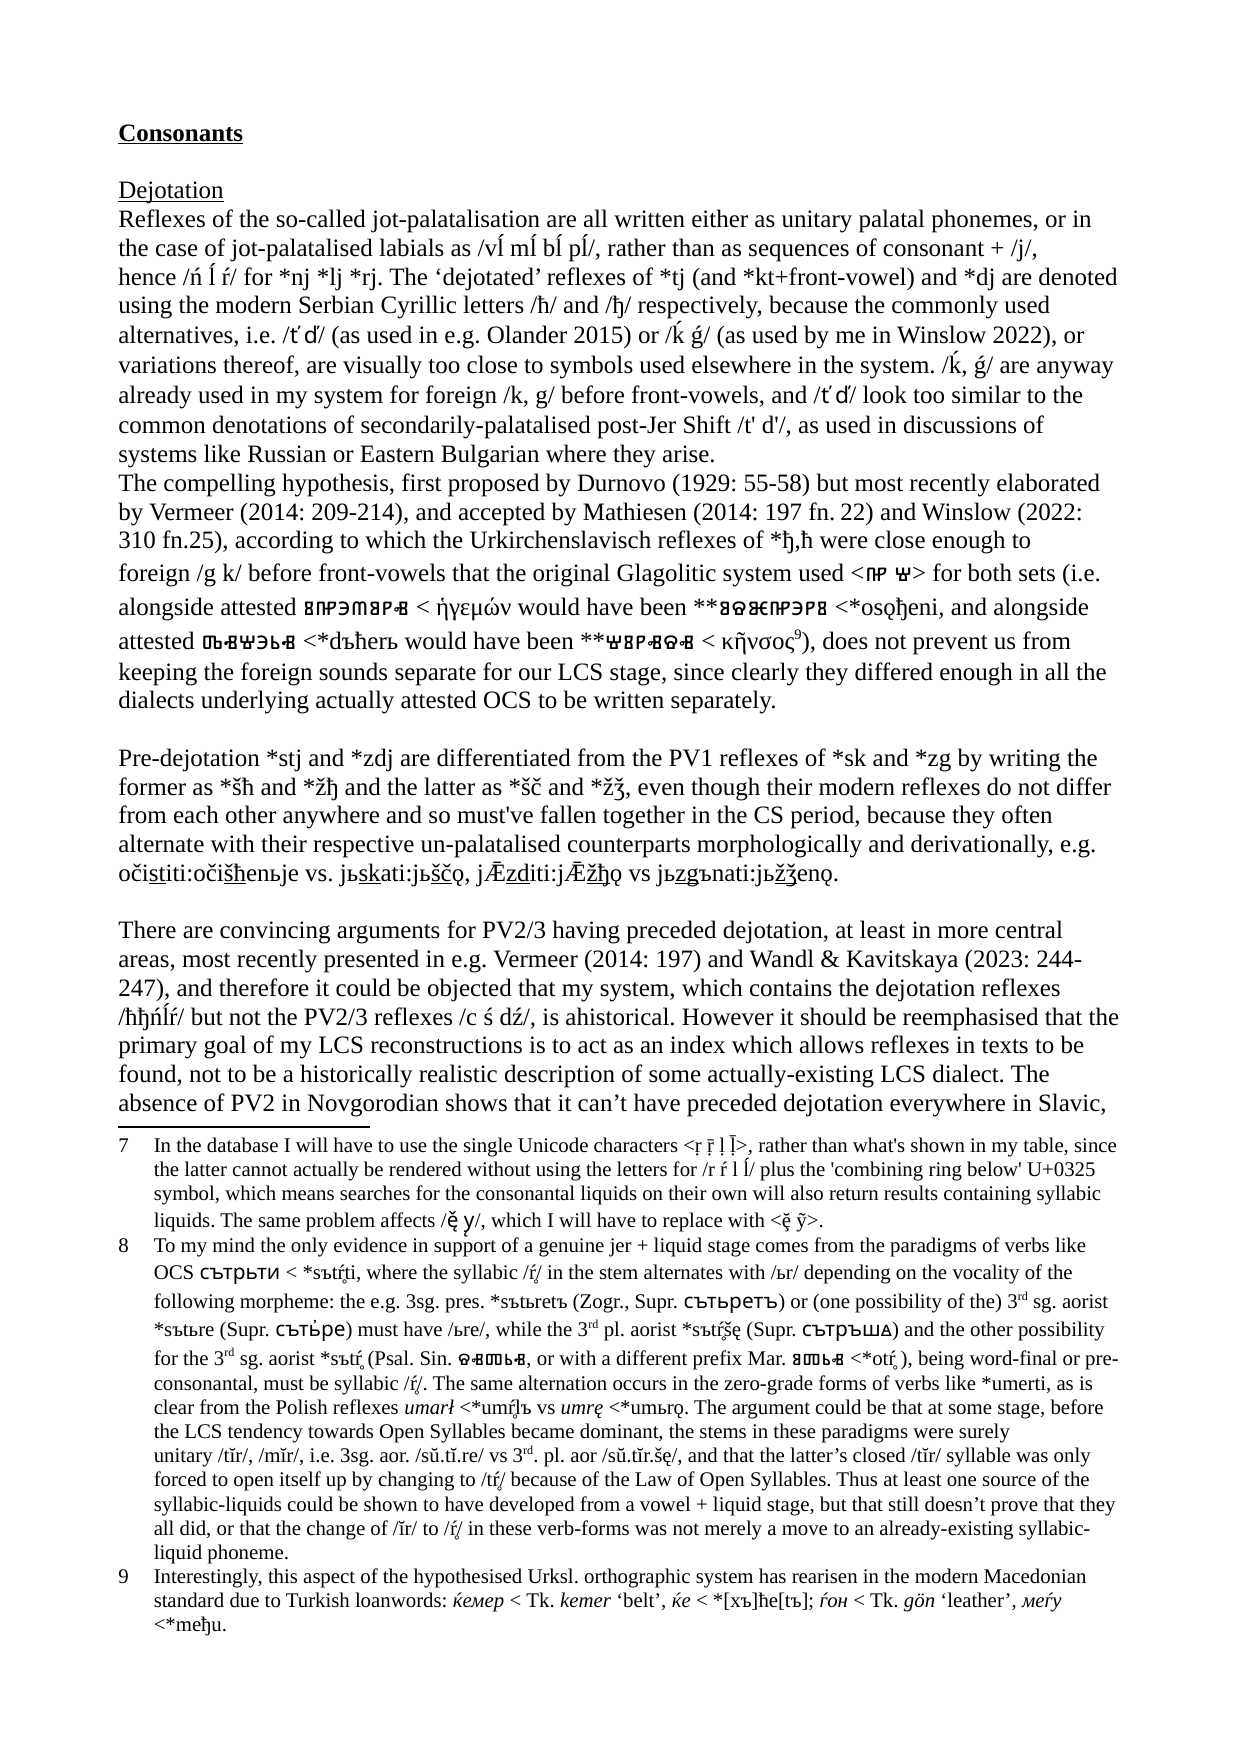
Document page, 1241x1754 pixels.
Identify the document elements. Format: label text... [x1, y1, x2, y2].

text Interestingly, this aspect of the hypothesised Urksl. orthographic system has rearisen in the modern Macedonian standard due to Turkish loanwords: ќемер < Tk. kemer ‘belt’, ќе < *[xъ]ћe[tъ]; ѓон < Tk. gön ‘leather’, меѓу <*meђu. [118, 1564, 1122, 1636]
text Reflexes of the so-called jot-palatalisation are all written either as unitary palatal phonemes, or in the case of jot-palatalised labials as /vĺ mĺ bĺ pĺ/, rather than as sequences of consonant + /j/, hence /ń ĺ ŕ/ for *nj *lj *rj. The ‘dejotated’ reflexes of *tj (and *kt+front-vowel) and *dj are denoted using the modern Serbian Cyrillic letters /ћ/ and /ђ/ respectively, because the commonly used alternatives, i.e. /ť ď/ (as used in e.g. Olander 2015) or /ḱ ǵ/ (as used by me in Winslow 2022), or variations thereof, are visually too close to symbols used elsewhere in the system. /ḱ, ǵ/ are anyway already used in my system for foreign /k, g/ before front-vowels, and /ť ď/ look too similar to the common denotations of secondarily-palatalised post-Jer Shift /t' d'/, as used in discussions of systems like Russian or Eastern Bulgarian where they arise. [118, 204, 1122, 468]
text Consonants [118, 118, 1122, 147]
text Pre-dejotation *stj and *zdj are differentiated from the PV1 reflexes of *sk and *zg by writing the former as *šћ and *žђ and the latter as *šč and *žǯ, even though their modern reflexes do not differ from each other anywhere and so must've fallen together in the CS period, because they often alternate with their respective un-palatalised counterparts morphologically and derivationally, e.g. očistiti:očišћenьje vs. jьskati:jьščǫ, jǢzditi:jǢžђǫ vs jьzgъnati:jьžǯenǫ. [118, 743, 1122, 887]
text The compelling hypothesis, first proposed by Durnovo (1929: 55-58) but most recently elaborated by Vermeer (2014: 209-214), and accepted by Mathiesen (2014: 197 fn. 22) and Winslow (2022: 310 fn.25), according to which the Urkirchenslavisch reflexes of *ђ,ћ were close enough to foreign /g k/ before front-vowels that the original Glagolitic system used <ⰼ ⱋ> for both sets (i.e. alongside attested ⰻⰼⰵⰿⱁⱀⱏ < ἡγεμών would have been **ⱁⱄⱘⰼⰵⱀⰻ <*osǫђeni, and alongside attested ⰴⱐⱋⰵⱃⱐ <*dъћerь would have been **ⱋⰻⱀⱏⱄⱏ < κῆνσος), does not prevent us from keeping the foreign sounds separate for our LCS stage, since clearly they differed enough in all the dialects underlying actually attested OCS to be written separately. [118, 468, 1122, 714]
text To my mind the only evidence in support of a genuine jer + liquid stage comes from the paradigms of verbs like OCS сътрьти < *sъtŕ̥ti, where the syllabic /ŕ̥/ in the stem alternates with /ьr/ depending on the vocality of the following morpheme: the e.g. 3sg. pres. *sъtьretъ (Zogr., Supr. сътьретъ) or (one possibility of the) 3rd sg. aorist *sъtьre (Supr. съть҆ре) must have /ьre/, while the 3rd pl. aorist *sъtŕ̥šę (Supr. сътръшꙙ) and the other possibility for the 3rd sg. aorist *sъtŕ̥ (Psal. Sin. ⱄⱏⱅⱃⱐ, or with a different prefix Mar. ⱁⱅⱃⱏ <*otŕ̥ ), being word-final or pre-consonantal, must be syllabic /ŕ̥/. The same alternation occurs in the zero-grade forms of verbs like *umerti, as is clear from the Polish reflexes umarł <*umŕ̥lъ vs umrę <*umьrǫ. The argument could be that at some stage, before the LCS tendency towards Open Syllables became dominant, the stems in these paradigms were surely unitary /tĭr/, /mĭr/, i.e. 3sg. aor. /sŭ.tĭ.re/ vs 3rd. pl. aor /sŭ.tĭr.šę/, and that the latter’s closed /tĭr/ syllable was only forced to open itself up by changing to /tŕ̥/ because of the Law of Open Syllables. Thus at least one source of the syllabic-liquids could be shown to have developed from a vowel + liquid stage, but that still doesn’t prove that they all did, or that the change of /ĭr/ to /ŕ̥/ in these verb-forms was not merely a move to an already-existing syllabic-liquid phoneme. [118, 1233, 1122, 1564]
text There are convincing arguments for PV2/3 having preceded dejotation, at least in more central areas, most recently presented in e.g. Vermeer (2014: 197) and Wandl & Kavitskaya (2023: 244-247), and therefore it could be objected that my system, which contains the dejotation reflexes /ћђńĺŕ/ but not the PV2/3 reflexes /c ś dź/, is ahistorical. However it should be reemphasised that the primary goal of my LCS reconstructions is to act as an index which allows reflexes in texts to be found, not to be a historically realistic description of some actually-existing LCS dialect. The absence of PV2 in Novgorodian shows that it can’t have preceded dejotation everywhere in Slavic, [118, 915, 1122, 1117]
text Dejotation [118, 176, 1122, 204]
text In the database I will have to use the single Unicode characters <ṛ ṝ ḷ ḹ>, rather than what's shown in my table, since the latter cannot actually be rendered without using the letters for /r ŕ l ĺ/ plus the 'combining ring below' U+0325 symbol, which means searches for the consonantal liquids on their own will also return results containing syllabic liquids. The same problem affects /ę̌ y̨/, which I will have to replace with <ḝ ỹ>. [118, 1133, 1122, 1233]
